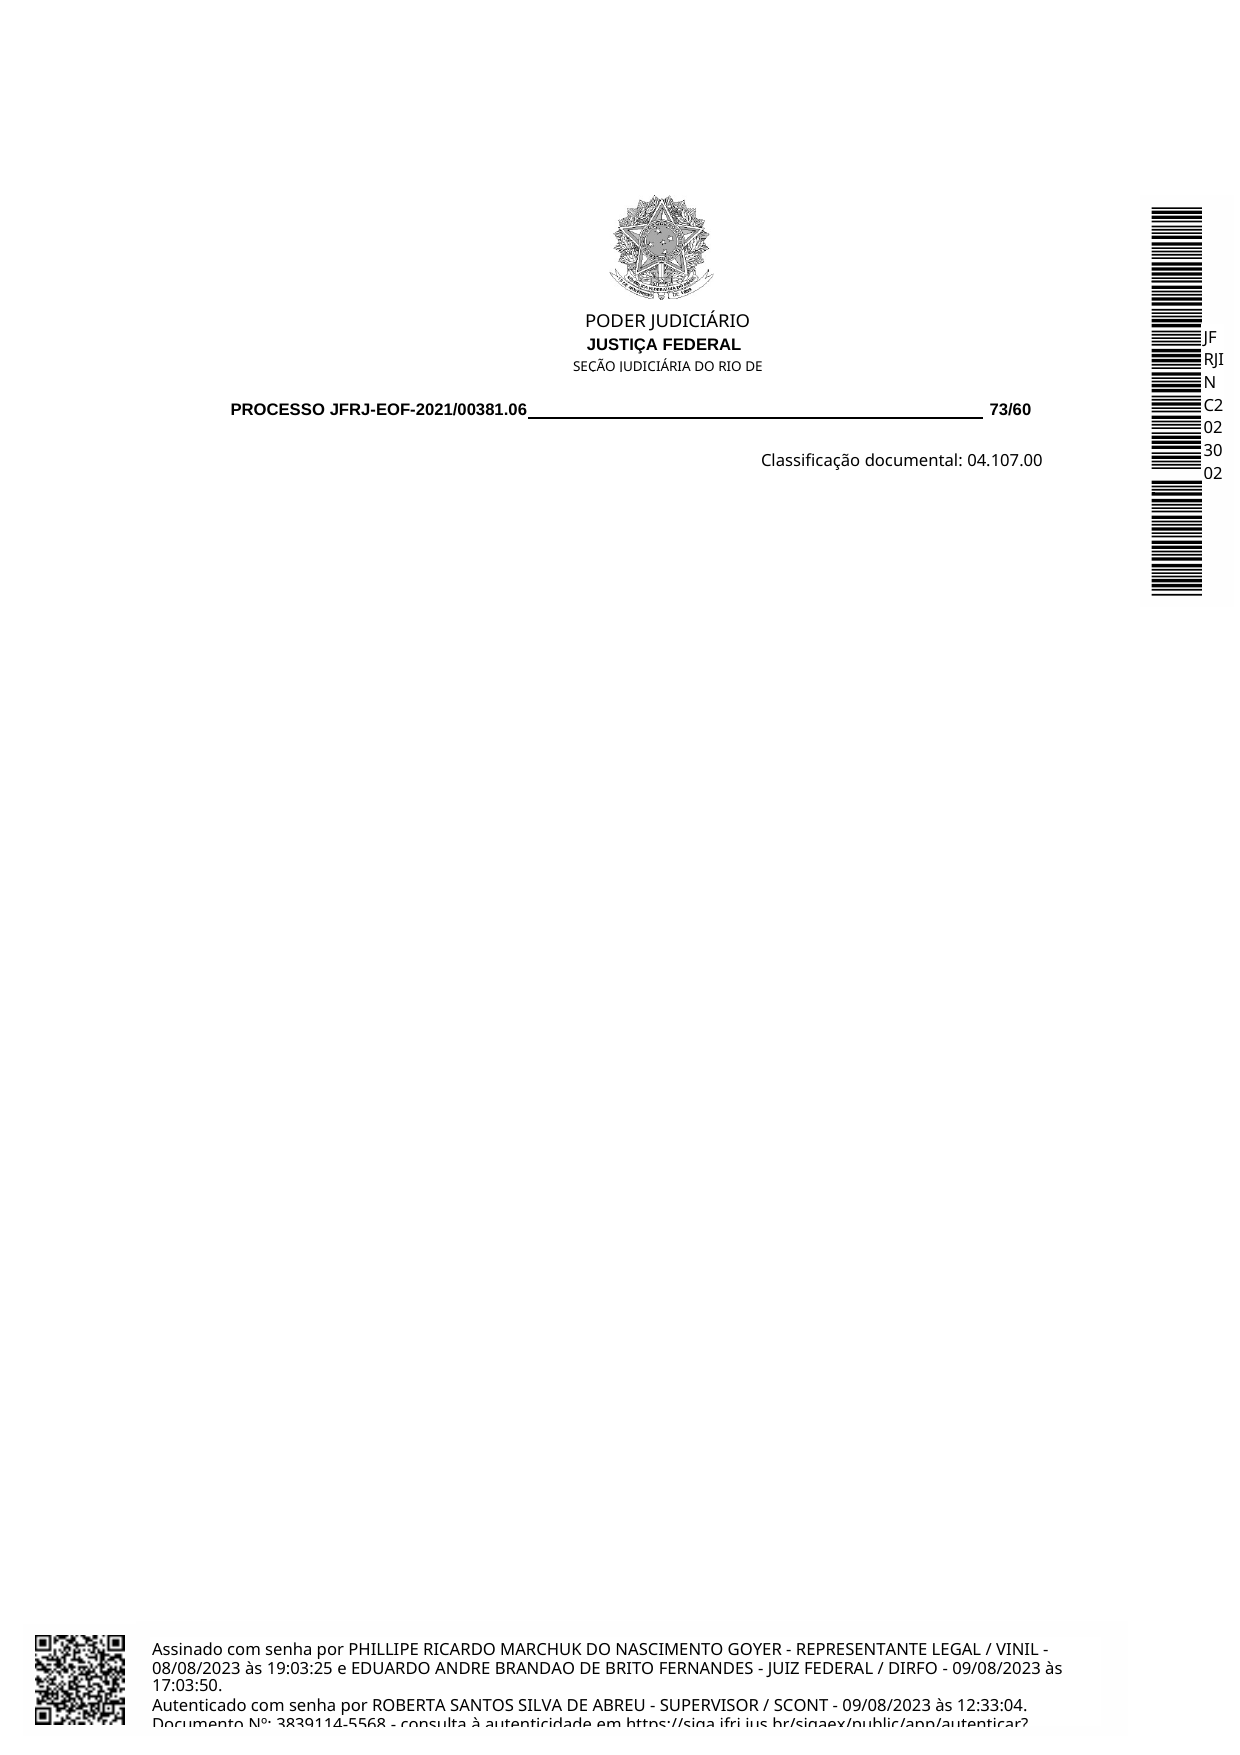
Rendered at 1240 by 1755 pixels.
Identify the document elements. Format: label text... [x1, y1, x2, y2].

text Classificação documental: 04.107.00 [761, 448, 1140, 471]
text JFRJINC202300236 [1203, 325, 1224, 479]
